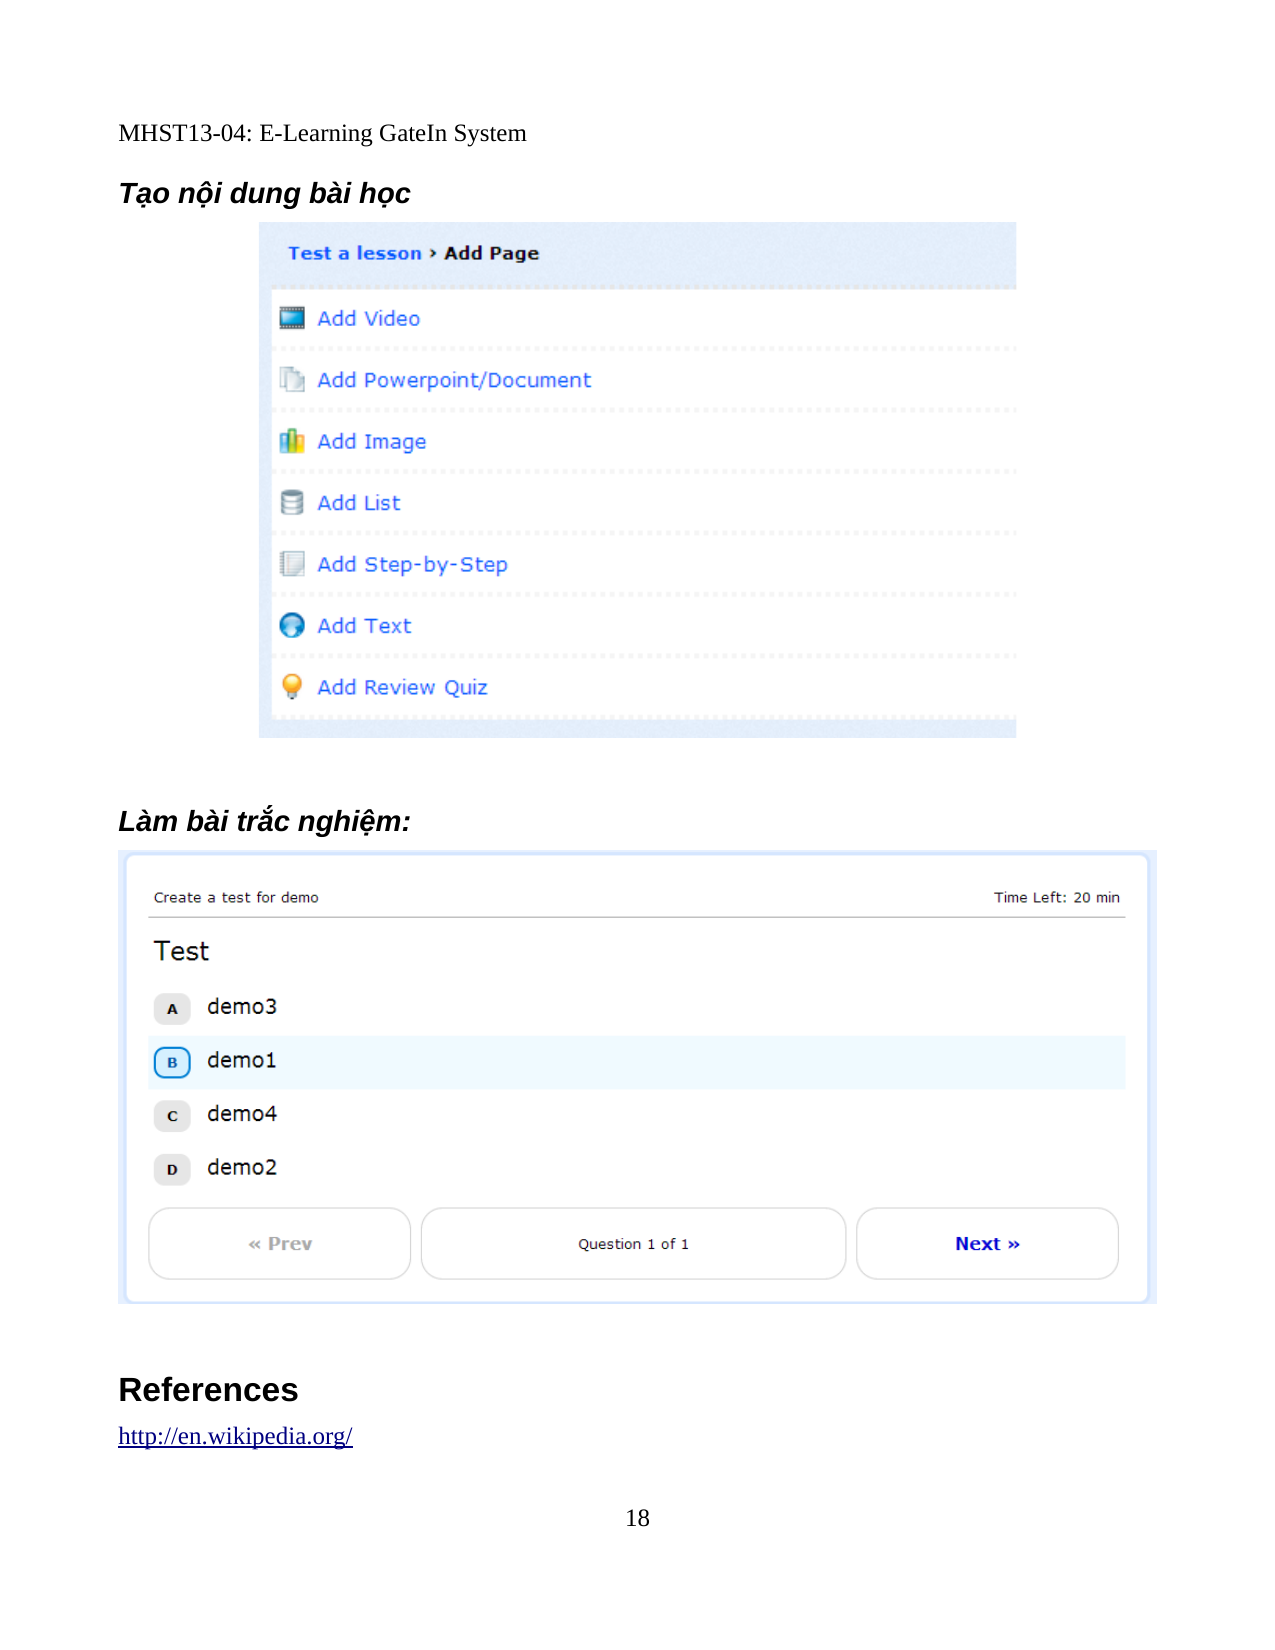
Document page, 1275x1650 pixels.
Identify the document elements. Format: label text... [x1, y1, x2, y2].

subtitle References [118, 1370, 1157, 1409]
text http://en.wikipedia.org/ [118, 1421, 1157, 1450]
subtitle Làm bài trắc nghiệm: [118, 804, 1157, 838]
subtitle Tạo nội dung bài học [118, 176, 1157, 210]
